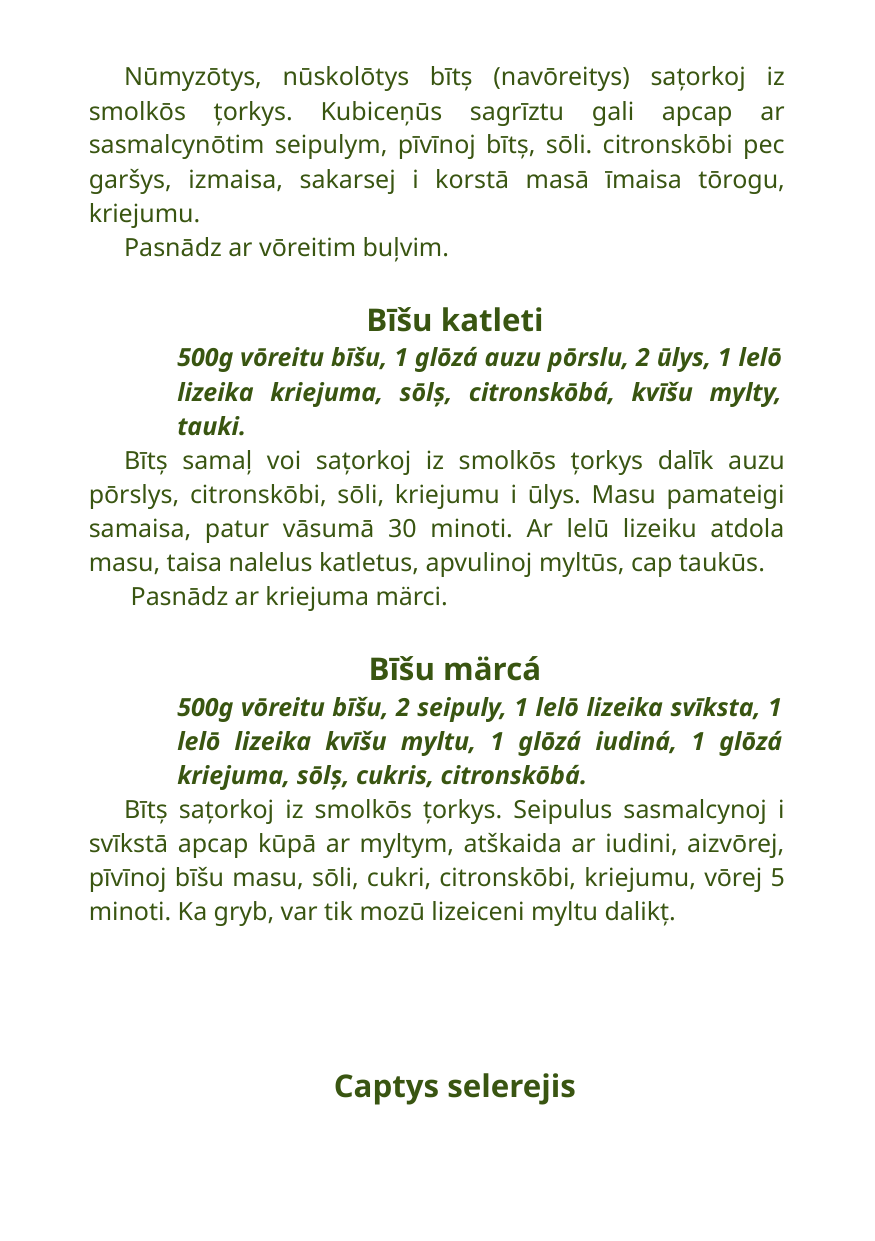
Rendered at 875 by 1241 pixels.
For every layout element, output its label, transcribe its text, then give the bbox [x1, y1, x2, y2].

text Pasnādz ar kriejuma märci. [88, 578, 786, 613]
text Nūmyzōtys, nūskolōtys bītș (navōreitys) sațorkoj iz smolkōs țorkys. Kubiceņūs sagrīztu gali apcap ar sasmalcynōtim seipulym, pīvīnoj bītș, sōli. citronskōbi pec garšys, izmaisa, sakarsej i korstā masā īmaisa tōrogu, kriejumu. [88, 59, 786, 229]
text Captys selerejis [88, 1064, 786, 1107]
text Bīšu katleti [88, 297, 786, 340]
text Bītș samaļ voi sațorkoj iz smolkōs țorkys dalīk auzu pōrslys, citronskōbi, sōli, kriejumu i ūlys. Masu pamateigi samaisa, patur vāsumā 30 minoti. Ar lelū lizeiku atdola masu, taisa nalelus katletus, apvulinoj myltūs, cap taukūs. [88, 442, 786, 578]
text 500g vōreitu bīšu, 1 glōzá auzu pōrslu, 2 ūlys, 1 lelō lizeika kriejuma, sōlș, citronskōbá, kvīšu mylty, tauki. [177, 340, 786, 442]
text Bīšu märcá [88, 647, 786, 689]
text Pasnādz ar vōreitim buļvim. [88, 229, 786, 263]
text 500g vōreitu bīšu, 2 seipuly, 1 lelō lizeika svīksta, 1 lelō lizeika kvīšu myltu, 1 glōzá iudiná, 1 glōzá kriejuma, sōlș, cukris, citronskōbá. [177, 689, 786, 791]
text Bītș sațorkoj iz smolkōs țorkys. Seipulus sasmalcynoj i svīkstā apcap kūpā ar myltym, atškaida ar iudini, aizvōrej, pīvīnoj bīšu masu, sōli, cukri, citronskōbi, kriejumu, vōrej 5 minoti. Ka gryb, var tik mozū lizeiceni myltu dalikț. [88, 791, 786, 928]
